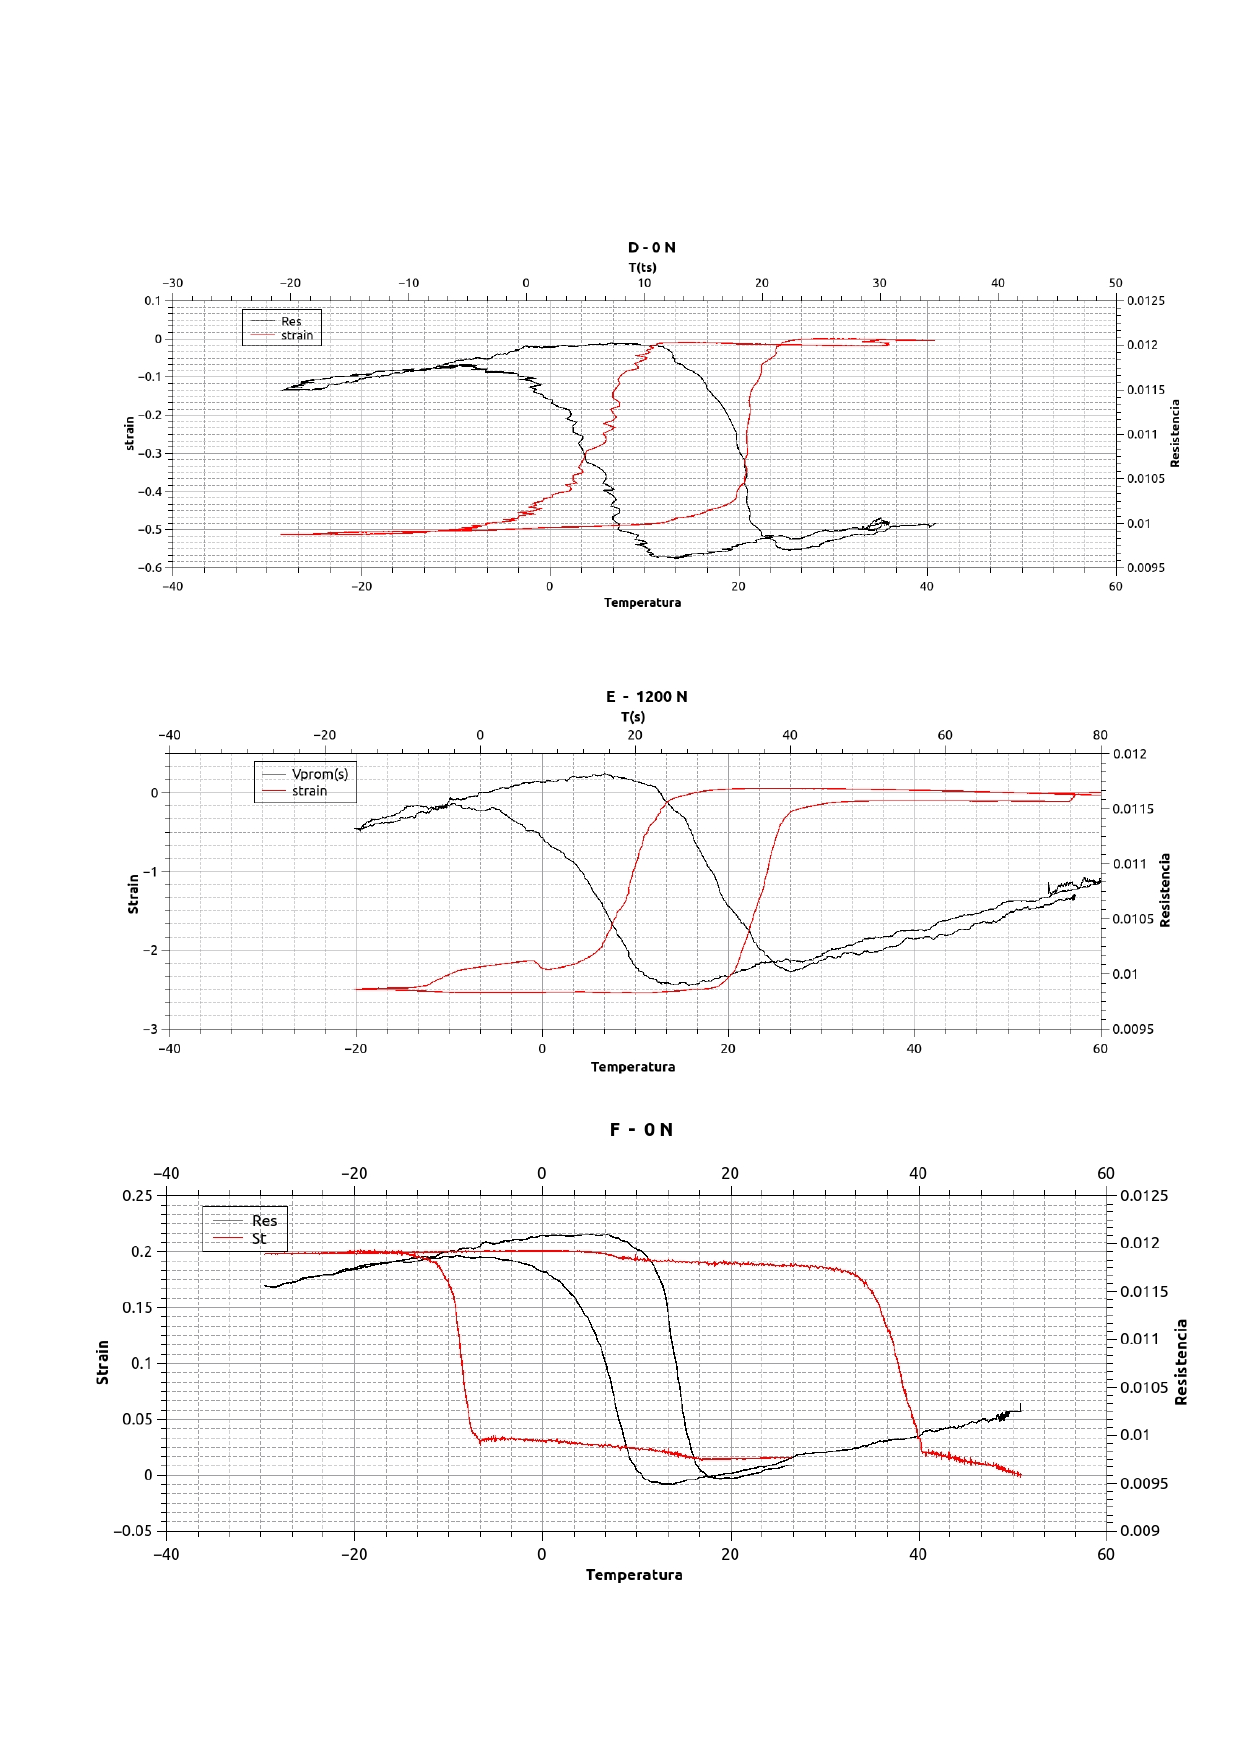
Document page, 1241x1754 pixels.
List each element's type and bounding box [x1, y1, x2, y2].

picture [115, 683, 1182, 1079]
picture [83, 1112, 1200, 1588]
picture [111, 233, 1190, 613]
